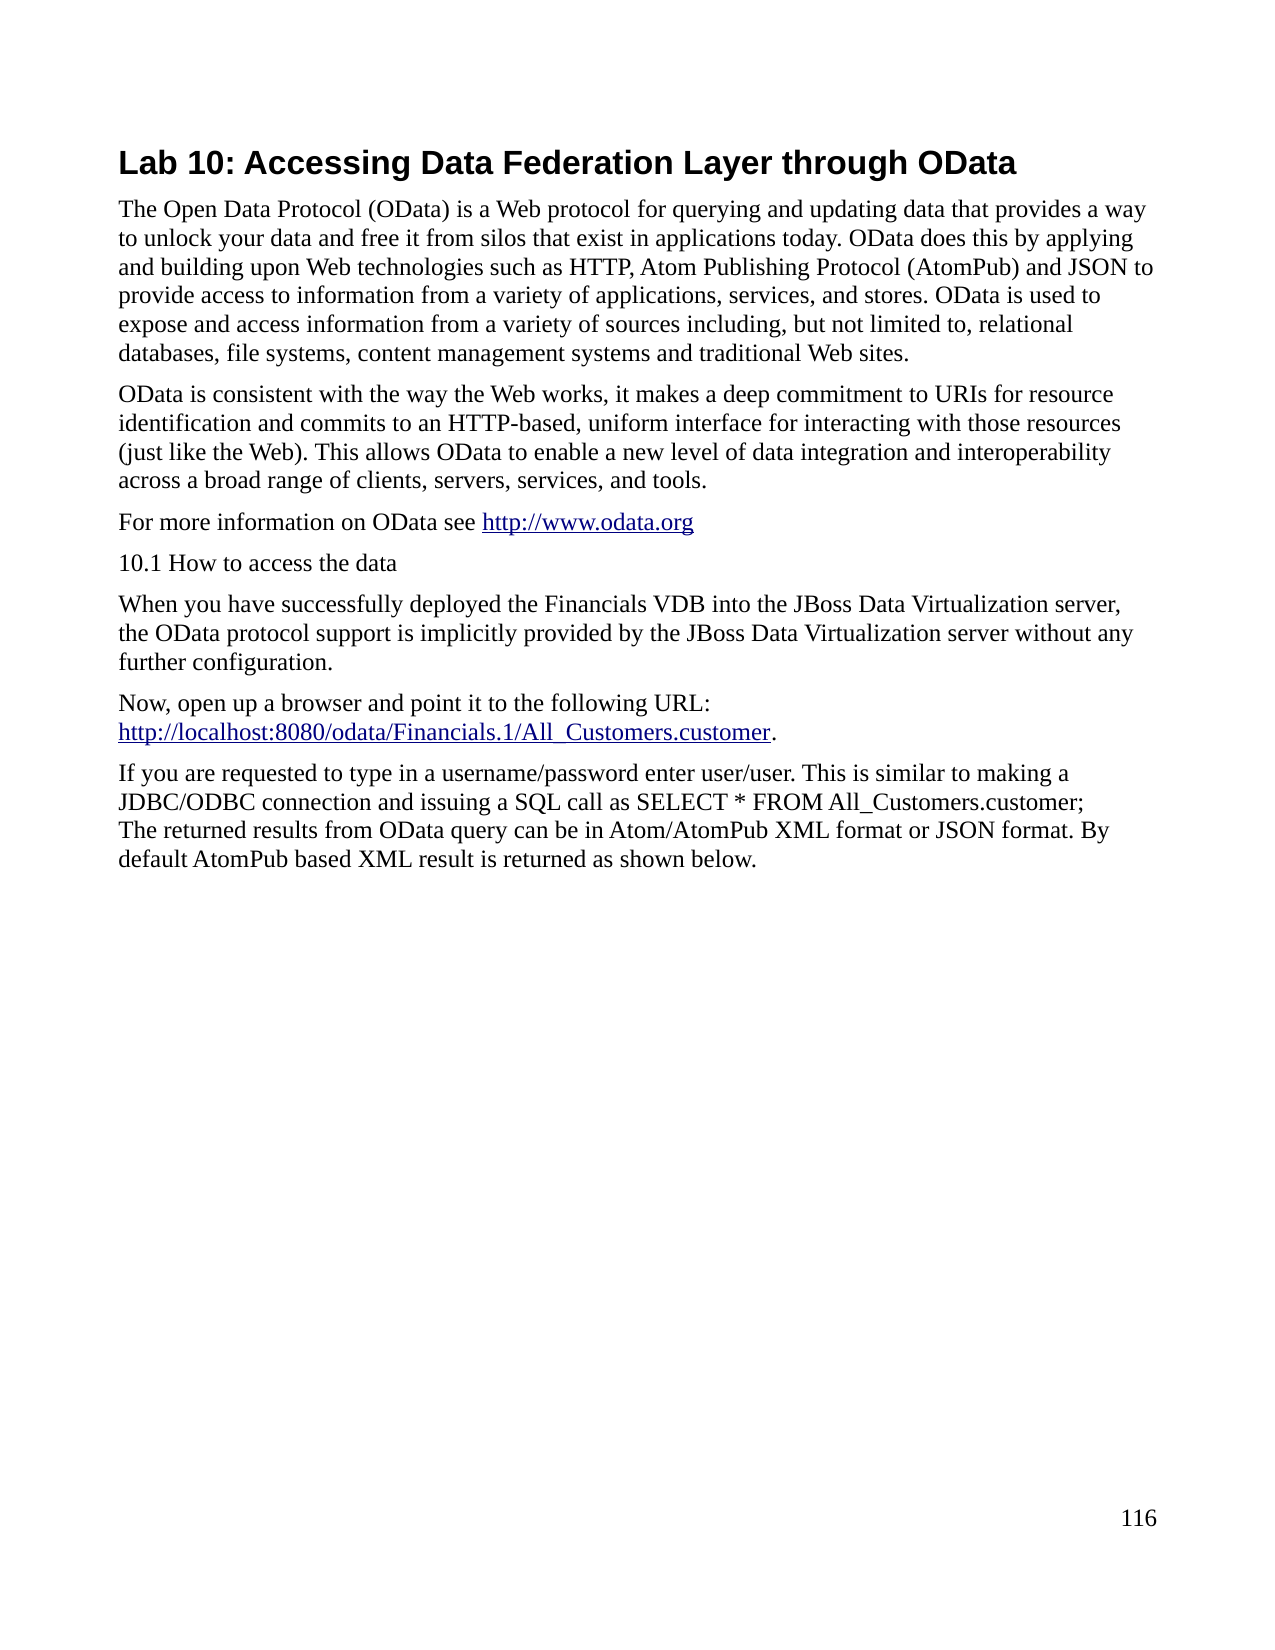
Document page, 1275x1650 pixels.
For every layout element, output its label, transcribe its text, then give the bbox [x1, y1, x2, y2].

text 10.1 How to access the data [118, 548, 1157, 577]
text For more information on OData see http://www.odata.org [118, 507, 1157, 536]
text When you have successfully deployed the Financials VDB into the JBoss Data Virtualization server, the OData protocol support is implicitly provided by the JBoss Data Virtualization server without any further configuration. [118, 589, 1157, 676]
text OData is consistent with the way the Web works, it makes a deep commitment to URIs for resource identification and commits to an HTTP-based, uniform interface for interacting with those resources (just like the Web). This allows OData to enable a new level of data integration and interoperability across a broad range of clients, servers, services, and tools. [118, 379, 1157, 494]
text Now, open up a browser and point it to the following URL: http://localhost:8080/odata/Financials.1/All_Customers.customer. [118, 688, 1157, 746]
subtitle Lab 10: Accessing Data Federation Layer through OData [118, 143, 1157, 182]
text The Open Data Protocol (OData) is a Web protocol for querying and updating data that provides a way to unlock your data and free it from silos that exist in applications today. OData does this by applying and building upon Web technologies such as HTTP, Atom Publishing Protocol (AtomPub) and JSON to provide access to information from a variety of applications, services, and stores. OData is used to expose and access information from a variety of sources including, but not limited to, relational databases, file systems, content management systems and traditional Web sites. [118, 194, 1157, 367]
text If you are requested to type in a username/password enter user/user. This is similar to making a JDBC/ODBC connection and issuing a SQL call as SELECT * FROM All_Customers.customer; The returned results from OData query can be in Atom/AtomPub XML format or JSON format. By default AtomPub based XML result is returned as shown below. [118, 758, 1157, 873]
